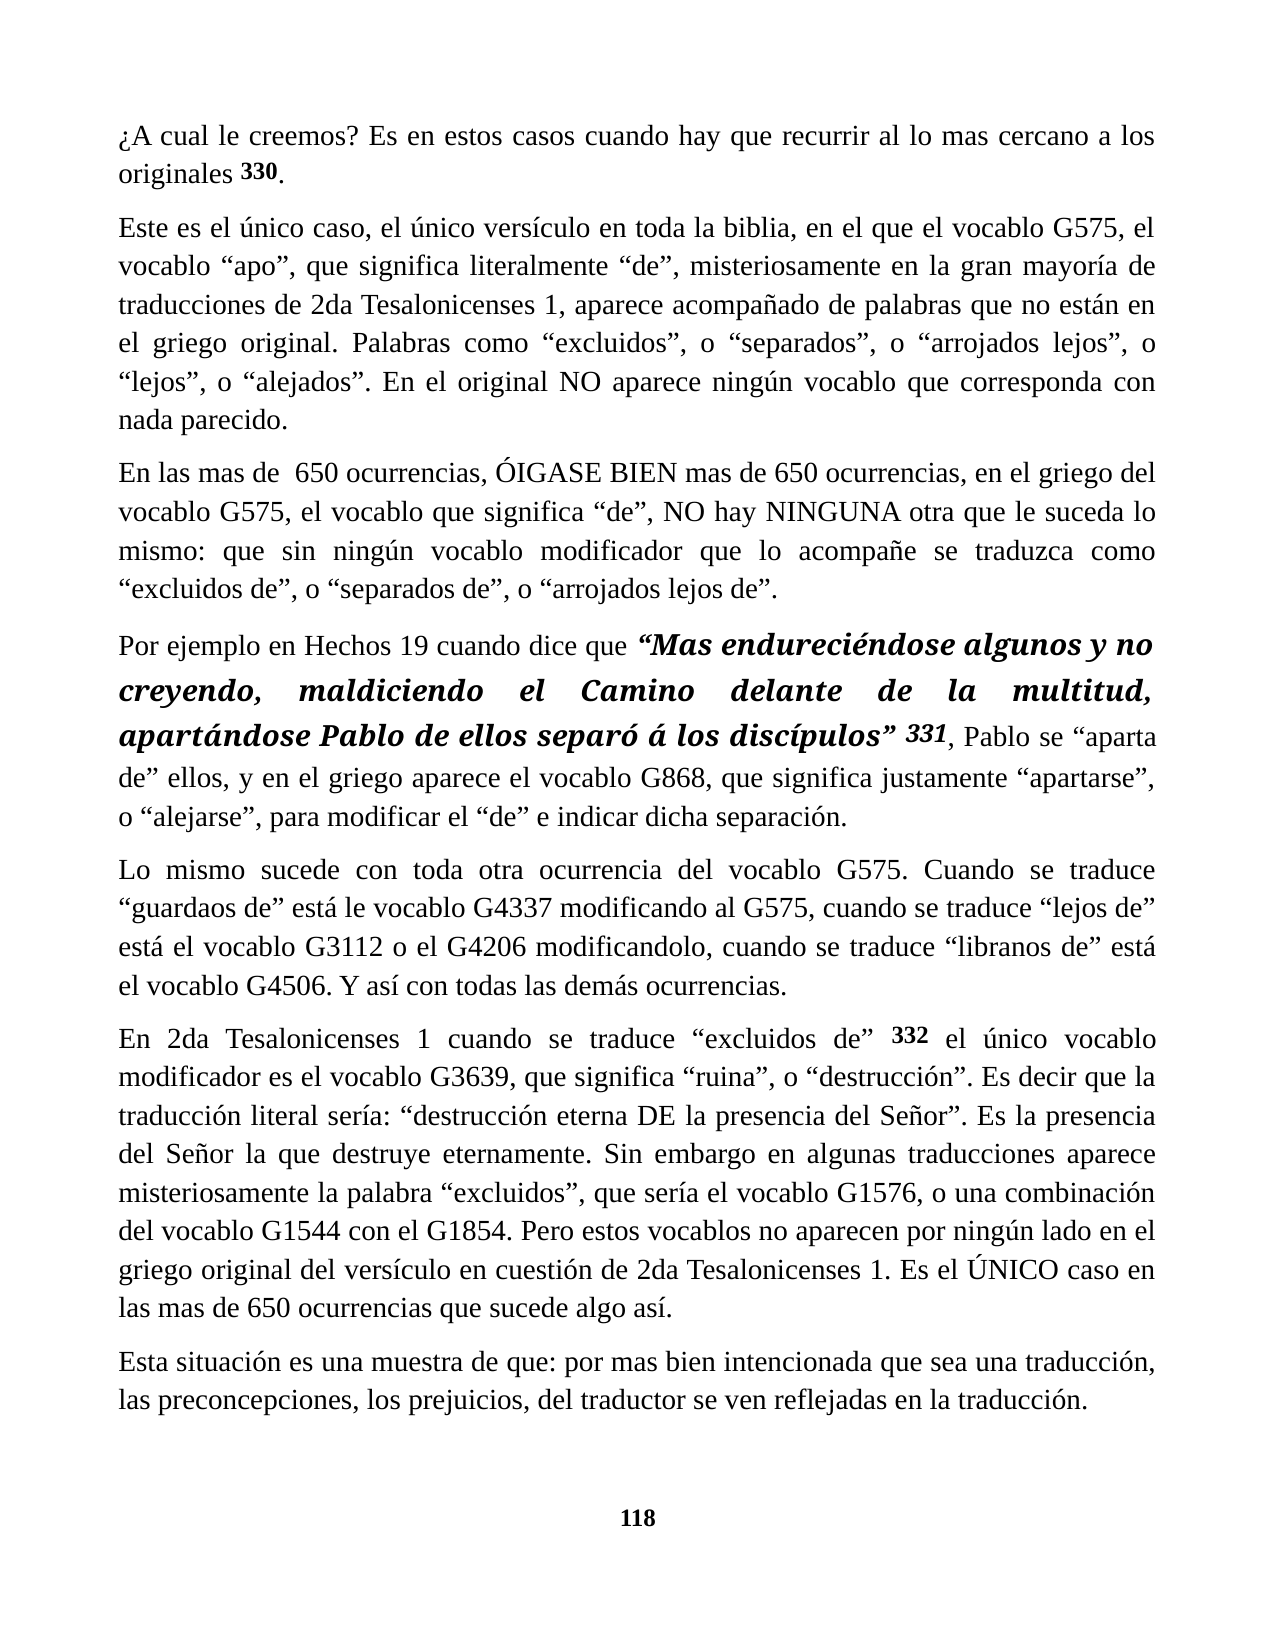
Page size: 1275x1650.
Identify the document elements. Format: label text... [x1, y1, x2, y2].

text Este es el único caso, el único versículo en toda la biblia, en el que el vocablo G575, el vocablo “apo”, que significa literalmente “de”, misteriosamente en la gran mayoría de traducciones de 2da Tesalonicenses 1, aparece acompañado de palabras que no están en el griego original. Palabras como “excluidos”, o “separados”, o “arrojados lejos”, o “lejos”, o “alejados”. En el original NO aparece ningún vocablo que corresponda con nada parecido. [118, 210, 1157, 436]
text ¿A cual le creemos? Es en estos casos cuando hay que recurrir al lo mas cercano a los originales . [118, 118, 1157, 190]
text Esta situación es una muestra de que: por mas bien intencionada que sea una traducción, las preconcepciones, los prejuicios, del traductor se ven reflejadas en la traducción. [118, 1344, 1157, 1416]
text En las mas de 650 ocurrencias, ÓIGASE BIEN mas de 650 ocurrencias, en el griego del vocablo G575, el vocablo que significa “de”, NO hay NINGUNA otra que le suceda lo mismo: que sin ningún vocablo modificador que lo acompañe se traduzca como “excluidos de”, o “separados de”, o “arrojados lejos de”. [118, 456, 1157, 605]
text Por ejemplo en Hechos 19 cuando dice que “Mas endureciéndose algunos y no creyendo, maldiciendo el Camino delante de la multitud, apartándose Pablo de ellos separó á los discípulos” , Pablo se “aparta de” ellos, y en el griego aparece el vocablo G868, que significa justamente “apartarse”, o “alejarse”, para modificar el “de” e indicar dicha separación. [118, 624, 1157, 832]
text Lo mismo sucede con toda otra ocurrencia del vocablo G575. Cuando se traduce “guardaos de” está le vocablo G4337 modificando al G575, cuando se traduce “lejos de” está el vocablo G3112 o el G4206 modificandolo, cuando se traduce “libranos de” está el vocablo G4506. Y así con todas las demás ocurrencias. [118, 852, 1157, 1001]
text En 2da Tesalonicenses 1 cuando se traduce “excluidos de” el único vocablo modificador es el vocablo G3639, que significa “ruina”, o “destrucción”. Es decir que la traducción literal sería: “destrucción eterna DE la presencia del Señor”. Es la presencia del Señor la que destruye eternamente. Sin embargo en algunas traducciones aparece misteriosamente la palabra “excluidos”, que sería el vocablo G1576, o una combinación del vocablo G1544 con el G1854. Pero estos vocablos no aparecen por ningún lado en el griego original del versículo en cuestión de 2da Tesalonicenses 1. Es el ÚNICO caso en las mas de 650 ocurrencias que sucede algo así. [118, 1021, 1157, 1324]
